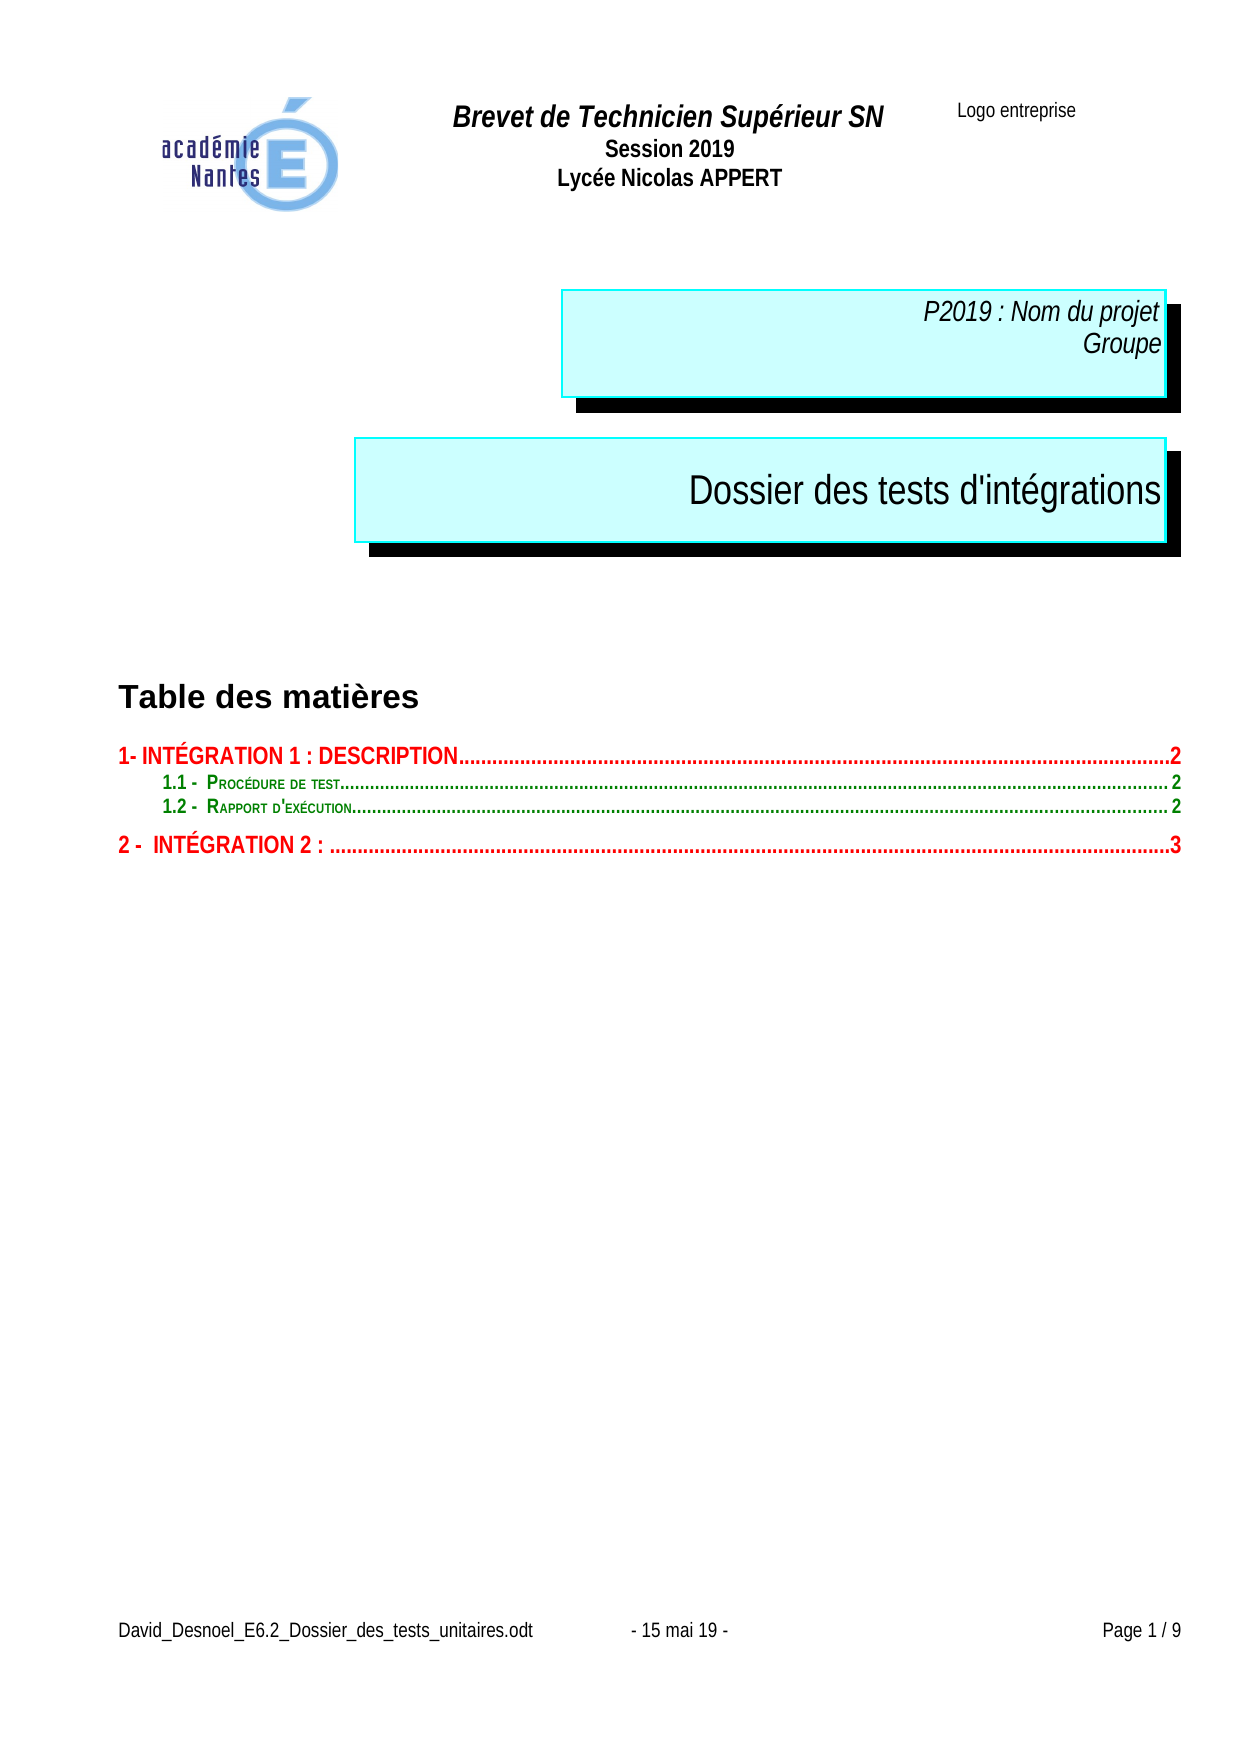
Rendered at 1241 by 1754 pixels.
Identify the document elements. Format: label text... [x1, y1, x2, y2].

text 1- Intégration 1 : Description 2 [118, 741, 1181, 769]
text 2 - Intégration 2 : ... 3 [118, 830, 1181, 859]
text Groupe [563, 322, 1164, 355]
picture [162, 97, 339, 212]
text 1.2 - Rapport d'exécution 2 [162, 793, 1181, 817]
text P2019 : Nom du projet [563, 291, 1164, 322]
subtitle Table des matières [118, 678, 1181, 716]
text Dossier des tests d'intégrations [356, 461, 1164, 509]
text 1.1 - Procédure de test 2 [162, 769, 1181, 793]
